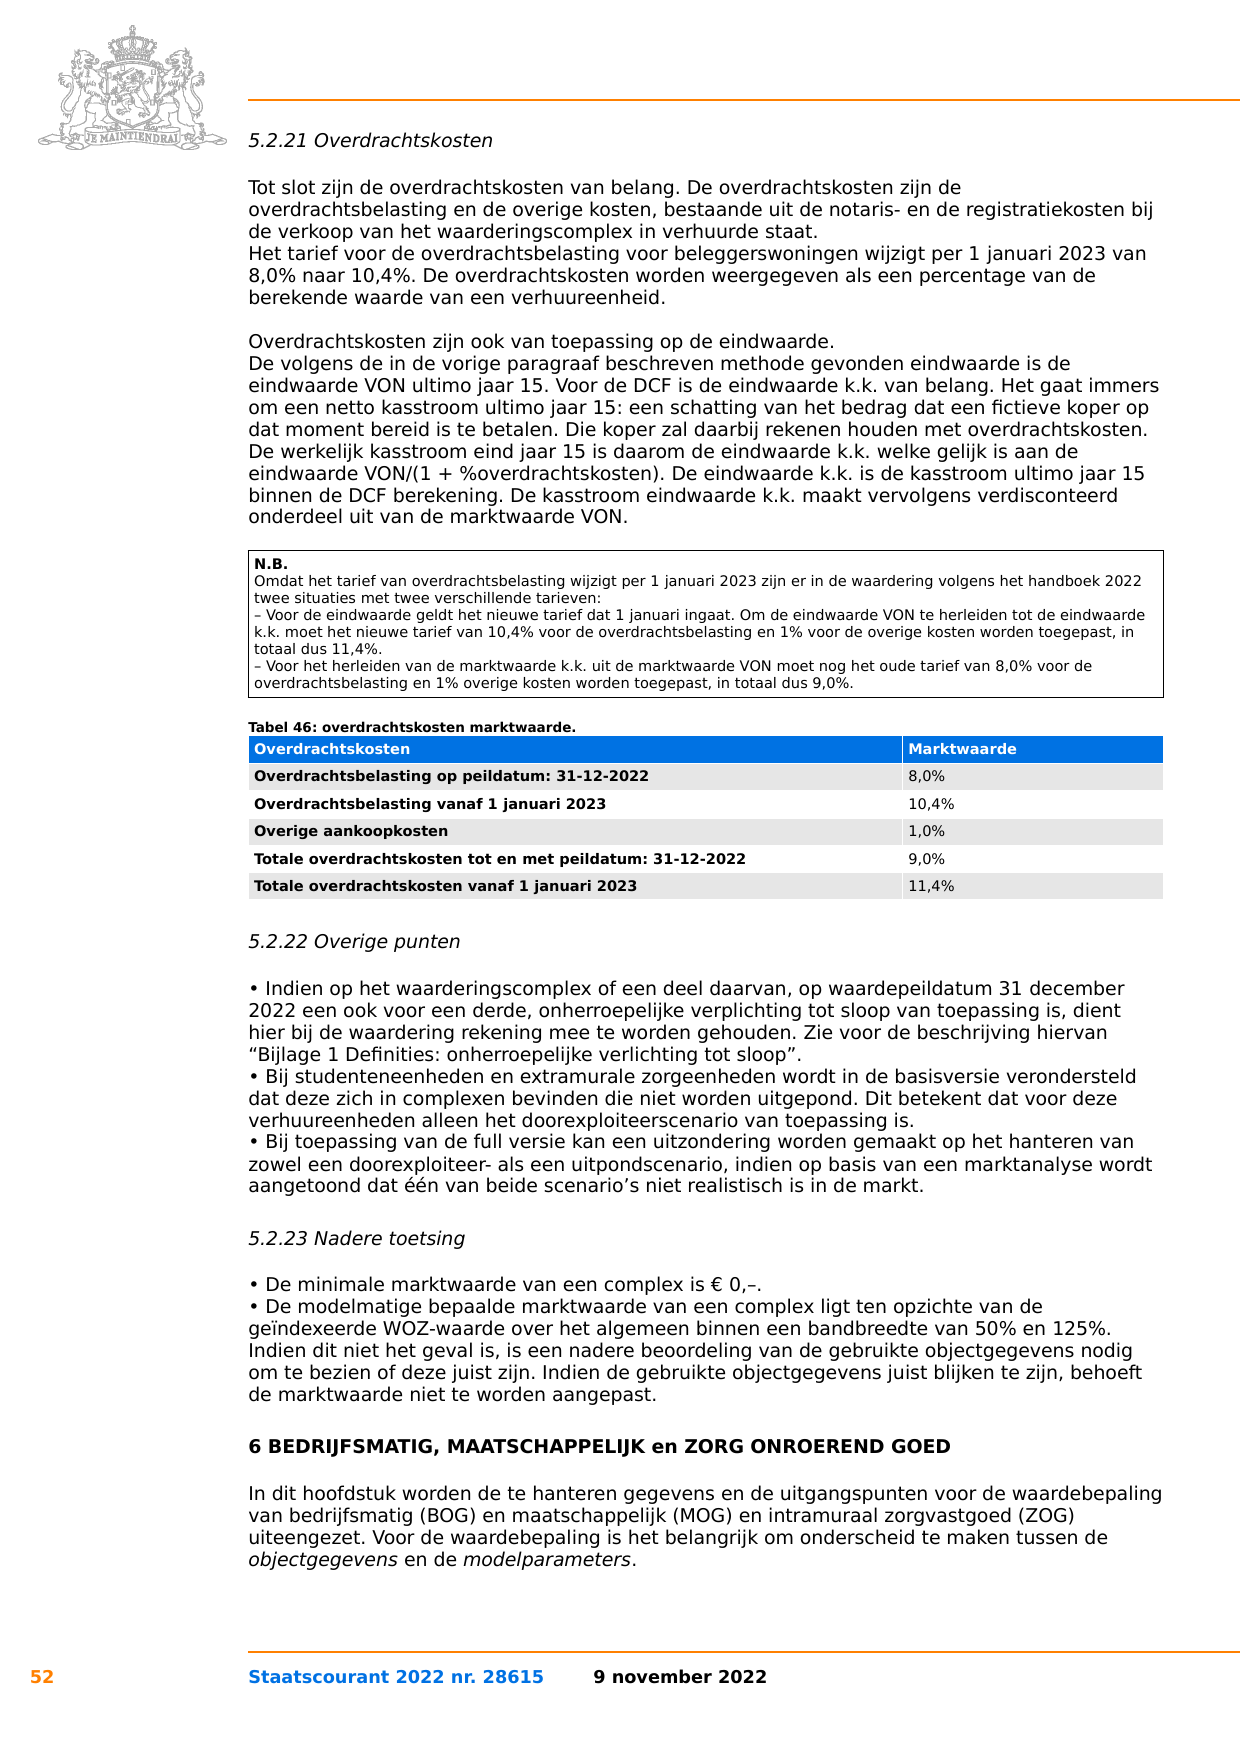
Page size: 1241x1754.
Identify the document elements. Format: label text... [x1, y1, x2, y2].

table_header Tabel 46: overdrachtskosten marktwaarde. [248, 720, 1163, 735]
text De volgens de in de vorige paragraaf beschreven methode gevonden eindwaarde is de eindwaarde VON ultimo jaar 15. Voor de DCF is de eindwaarde k.k. van belang. Het gaat immers om een netto kasstroom ultimo jaar 15: een schatting van het bedrag dat een fictieve koper op dat moment bereid is te betalen. Die koper zal daarbij rekenen houden met overdrachtskosten. [248, 353, 1163, 441]
text Tot slot zijn de overdrachtskosten van belang. De overdrachtskosten zijn de overdrachtsbelasting en de overige kosten, bestaande uit de notaris- en de registratiekosten bij de verkoop van het waarderingscomplex in verhuurde staat. [248, 177, 1163, 243]
table_cell Overdrachtsbelasting op peildatum: 31-12-2022 [249, 764, 902, 790]
text Overdrachtskosten zijn ook van toepassing op de eindwaarde. [248, 331, 1163, 353]
text Het tarief voor de overdrachtsbelasting voor beleggerswoningen wijzigt per 1 januari 2023 van 8,0% naar 10,4%. De overdrachtskosten worden weergegeven als een percentage van de berekende waarde van een verhuureenheid. [248, 243, 1163, 309]
table_cell 1,0% [903, 819, 1163, 845]
table_header N.B. Omdat het tarief van overdrachtsbelasting wijzigt per 1 januari 2023 zijn er in de waardering volgens het handboek 2022 twee situaties met twee verschillende tarieven: – Voor de eindwaarde geldt het nieuwe tarief dat 1 januari ingaat. Om de eindwaarde VON te herleiden tot de eindwaarde k.k. moet het nieuwe tarief van 10,4% voor de overdrachtsbelasting en 1% voor de overige kosten worden toegepast, in totaal dus 11,4%. – Voor het herleiden van de marktwaarde k.k. uit de marktwaarde VON moet nog het oude tarief van 8,0% voor de overdrachtsbelasting en 1% overige kosten worden toegepast, in totaal dus 9,0%. [249, 551, 1163, 697]
table_cell 10,4% [903, 791, 1163, 817]
subtitle 5.2.22 Overige punten [248, 931, 1163, 953]
table_cell Overdrachtsbelasting vanaf 1 januari 2023 [249, 791, 902, 817]
text • Bij studenteneenheden en extramurale zorgeenheden wordt in de basisversie verondersteld dat deze zich in complexen bevinden die niet worden uitgepond. Dit betekent dat voor deze verhuureenheden alleen het doorexploiteerscenario van toepassing is. [248, 1066, 1163, 1131]
table_cell Overige aankoopkosten [249, 819, 902, 845]
text • Indien op het waarderingscomplex of een deel daarvan, op waardepeildatum 31 december 2022 een ook voor een derde, onherroepelijke verplichting tot sloop van toepassing is, dient hier bij de waardering rekening mee te worden gehouden. Zie voor de beschrijving hiervan “Bijlage 1 Definities: onherroepelijke verlichting tot sloop”. [248, 978, 1163, 1066]
subtitle 5.2.21 Overdrachtskosten [248, 130, 1163, 152]
table_cell Totale overdrachtskosten tot en met peildatum: 31-12-2022 [249, 846, 902, 872]
subtitle 6 BEDRIJFSMATIG, MAATSCHAPPELIJK en ZORG ONROEREND GOED [248, 1436, 1163, 1458]
text De werkelijk kasstroom eind jaar 15 is daarom de eindwaarde k.k. welke gelijk is aan de eindwaarde VON/(1 + %overdrachtskosten). De eindwaarde k.k. is de kasstroom ultimo jaar 15 binnen de DCF berekening. De kasstroom eindwaarde k.k. maakt vervolgens verdisconteerd onderdeel uit van de marktwaarde VON. [248, 441, 1163, 528]
table_cell Overdrachtskosten [249, 736, 902, 763]
text • De minimale marktwaarde van een complex is € 0,–. [248, 1274, 1163, 1296]
text • Bij toepassing van de full versie kan een uitzondering worden gemaakt op het hanteren van zowel een doorexploiteer- als een uitpondscenario, indien op basis van een marktanalyse wordt aangetoond dat één van beide scenario’s niet realistisch is in de markt. [248, 1131, 1163, 1197]
table_cell 9,0% [903, 846, 1163, 872]
table_cell 8,0% [903, 764, 1163, 790]
table_cell 11,4% [903, 873, 1163, 899]
table_cell Marktwaarde [903, 736, 1163, 763]
subtitle 5.2.23 Nadere toetsing [248, 1227, 1163, 1249]
text • De modelmatige bepaalde marktwaarde van een complex ligt ten opzichte van de geïndexeerde WOZ-waarde over het algemeen binnen een bandbreedte van 50% en 125%. Indien dit niet het geval is, is een nadere beoordeling van de gebruikte objectgegevens nodig om te bezien of deze juist zijn. Indien de gebruikte objectgegevens juist blijken te zijn, behoeft de marktwaarde niet te worden aangepast. [248, 1296, 1163, 1406]
text In dit hoofdstuk worden de te hanteren gegevens en de uitgangspunten voor de waardebepaling van bedrijfsmatig (BOG) en maatschappelijk (MOG) en intramuraal zorgvastgoed (ZOG) uiteengezet. Voor de waardebepaling is het belangrijk om onderscheid te maken tussen de objectgegevens en de modelparameters. [248, 1483, 1163, 1571]
picture [38, 25, 227, 150]
table_cell Totale overdrachtskosten vanaf 1 januari 2023 [249, 873, 902, 899]
